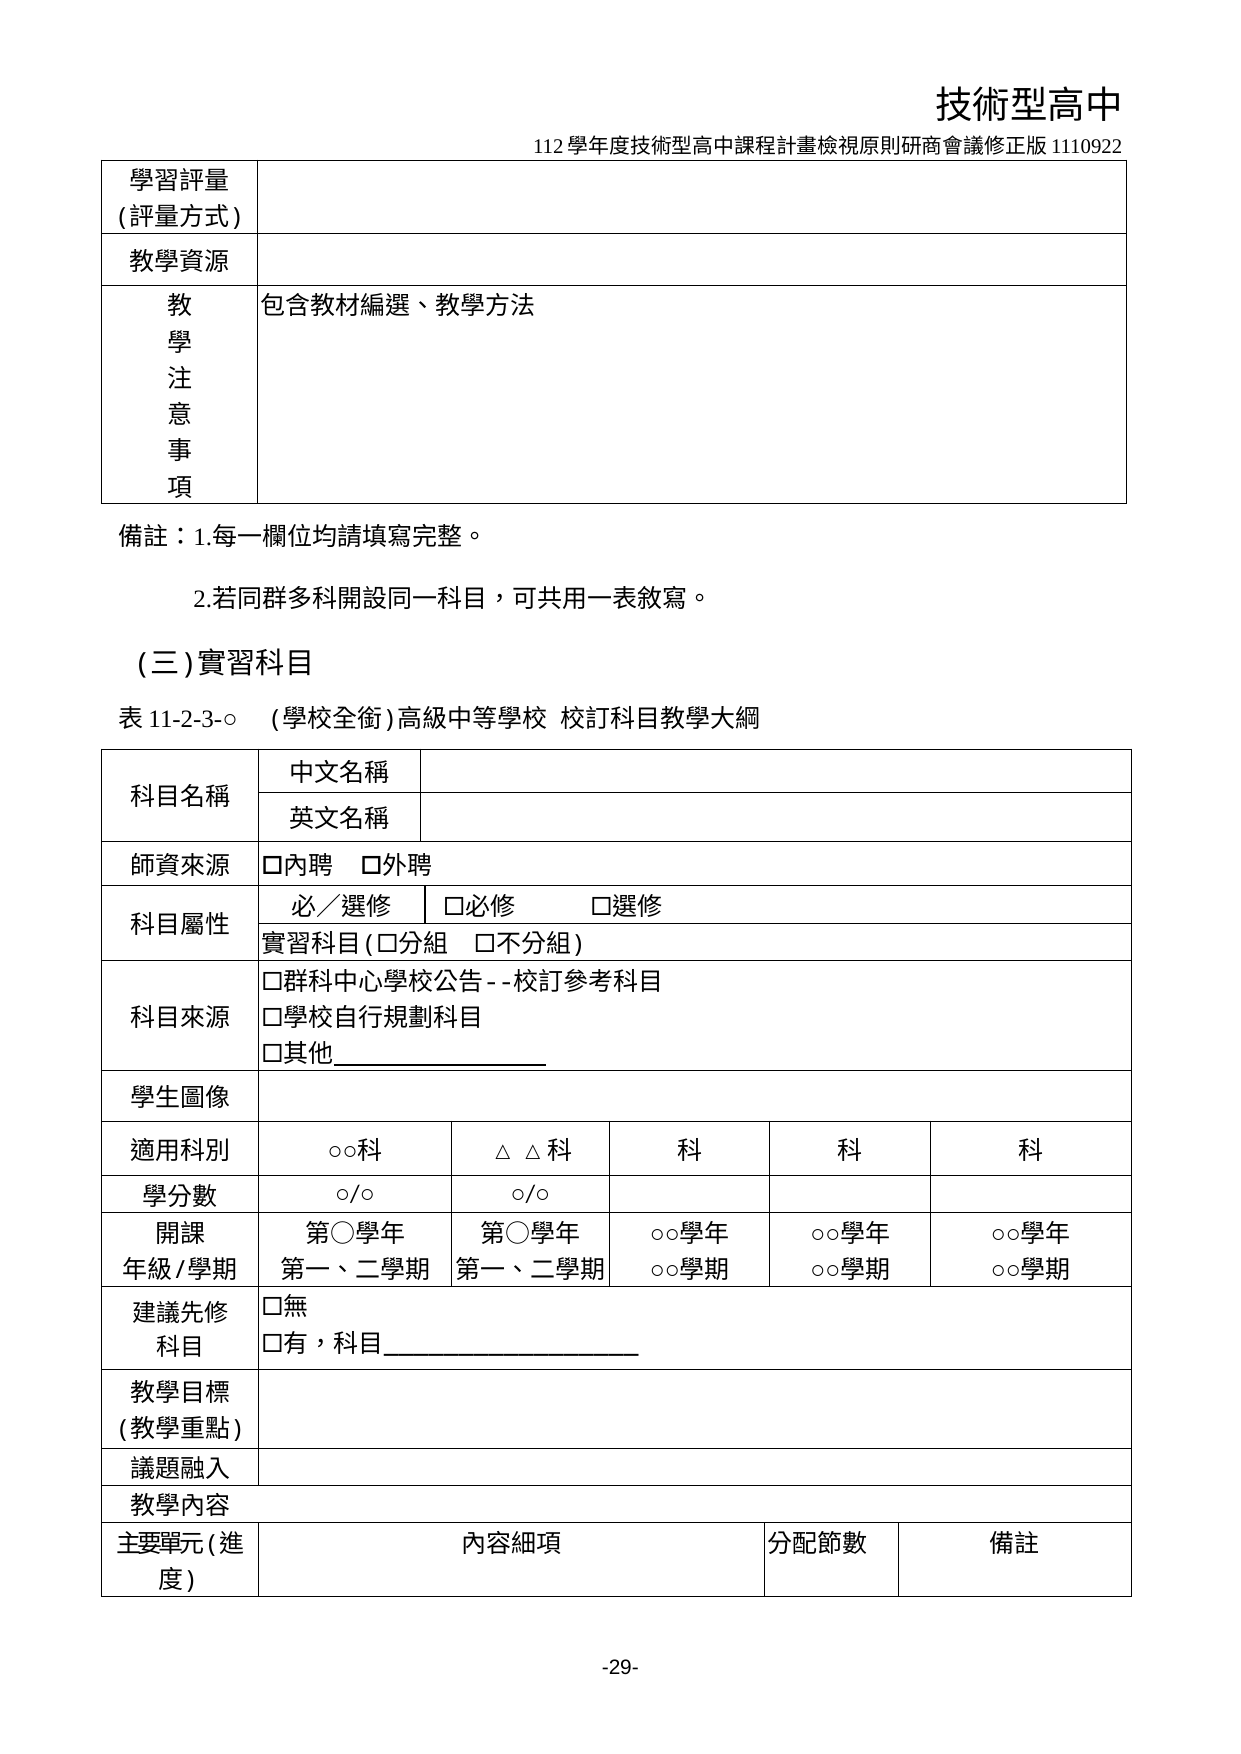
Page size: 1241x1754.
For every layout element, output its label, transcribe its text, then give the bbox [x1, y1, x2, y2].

table_cell ○/○ [452, 1176, 609, 1212]
table_cell [1127, 285, 1133, 503]
table_header 中文名稱 [259, 750, 420, 792]
table_cell 第○學年 第一、二學期 [452, 1213, 609, 1286]
table_cell 必／選修 [259, 886, 424, 922]
table_cell 內容細項 [259, 1523, 764, 1596]
text 表11-2-3-○ (學校全銜)高級中等學校 校訂科目教學大綱 [118, 694, 1122, 736]
table_cell ○○科 [259, 1122, 451, 1175]
table_cell 科目來源 [102, 961, 258, 1070]
table_cell [1132, 1522, 1138, 1596]
table_cell [259, 1071, 1131, 1121]
table_cell ○○學年 ○○學期 [931, 1213, 1131, 1286]
table_cell 無 有，科目_________________ [259, 1287, 1131, 1369]
table_cell [1132, 1121, 1138, 1175]
table_cell 師資來源 [102, 842, 258, 885]
table_cell 群科中心學校公告--校訂參考科目 學校自行規劃科目 其他 [259, 961, 1131, 1070]
text (三)實習科目 [133, 639, 1122, 682]
table_cell 學生圖像 [102, 1071, 258, 1121]
table_cell [421, 793, 1131, 841]
table_cell 英文名稱 [259, 793, 420, 841]
table_cell 內聘 外聘 [259, 842, 1131, 885]
table_cell [1127, 233, 1133, 285]
table_cell [1132, 1485, 1138, 1522]
table_cell [258, 234, 1126, 285]
table_cell ○/○ [259, 1176, 451, 1212]
table_cell △△科 [452, 1122, 609, 1175]
table_cell [258, 161, 1126, 233]
table_cell [1134, 285, 1139, 503]
table_header [421, 750, 1131, 792]
table_cell [1132, 923, 1138, 960]
table_cell 分配節數 [765, 1523, 898, 1596]
table_cell 學分數 [102, 1176, 258, 1212]
table_cell [1134, 160, 1139, 233]
table_cell 主要單元(進度) [102, 1523, 258, 1596]
table_cell [1132, 1286, 1138, 1369]
table_cell 包含教材編選、教學方法 [258, 286, 1126, 503]
table_cell 適用科別 [102, 1122, 258, 1175]
table_cell 教學目標 (教學重點) [102, 1370, 258, 1447]
table_header [1132, 749, 1138, 792]
table_cell [1132, 1070, 1138, 1121]
table_cell 備註 [899, 1523, 1131, 1596]
table_cell [1132, 960, 1138, 1070]
table_cell [1132, 1448, 1138, 1485]
text 備註：1.每一欄位均請填寫完整。 [118, 517, 1122, 553]
table_cell 第○學年 第一、二學期 [259, 1213, 451, 1286]
table_cell 必修 選修 [426, 886, 1131, 922]
table_cell [1132, 841, 1138, 885]
table_cell 實習科目(分組 不分組) [259, 924, 1131, 960]
table_cell 學習評量 (評量方式) [102, 161, 257, 233]
table_cell 教 學 注 意 事 項 [102, 286, 257, 503]
text 2.若同群多科開設同一科目，可共用一表敘寫。 [118, 578, 1122, 614]
table_cell [1132, 885, 1138, 922]
table_cell [770, 1176, 930, 1212]
table_cell [1134, 233, 1139, 285]
table_cell [259, 1449, 1131, 1485]
table_cell 教學資源 [102, 234, 257, 285]
table_cell ○○學年 ○○學期 [610, 1213, 769, 1286]
table_cell [1132, 1369, 1138, 1447]
table_cell 科目屬性 [102, 886, 258, 960]
table_cell 科 [770, 1122, 930, 1175]
table_cell [610, 1176, 769, 1212]
table_cell 教學內容 [102, 1486, 1131, 1522]
table_header 科目名稱 [102, 750, 258, 841]
table_cell [931, 1176, 1131, 1212]
table_cell [1127, 160, 1133, 233]
table_cell 開課 年級/學期 [102, 1213, 258, 1286]
table_cell [1132, 792, 1138, 841]
table_cell 科 [931, 1122, 1131, 1175]
table_cell [259, 1370, 1131, 1447]
table_cell ○○學年 ○○學期 [770, 1213, 930, 1286]
table_cell 議題融入 [102, 1449, 258, 1485]
table_cell [1132, 1175, 1138, 1212]
table_cell 科 [610, 1122, 769, 1175]
table_cell [1132, 1212, 1138, 1286]
table_cell 建議先修 科目 [102, 1287, 258, 1369]
